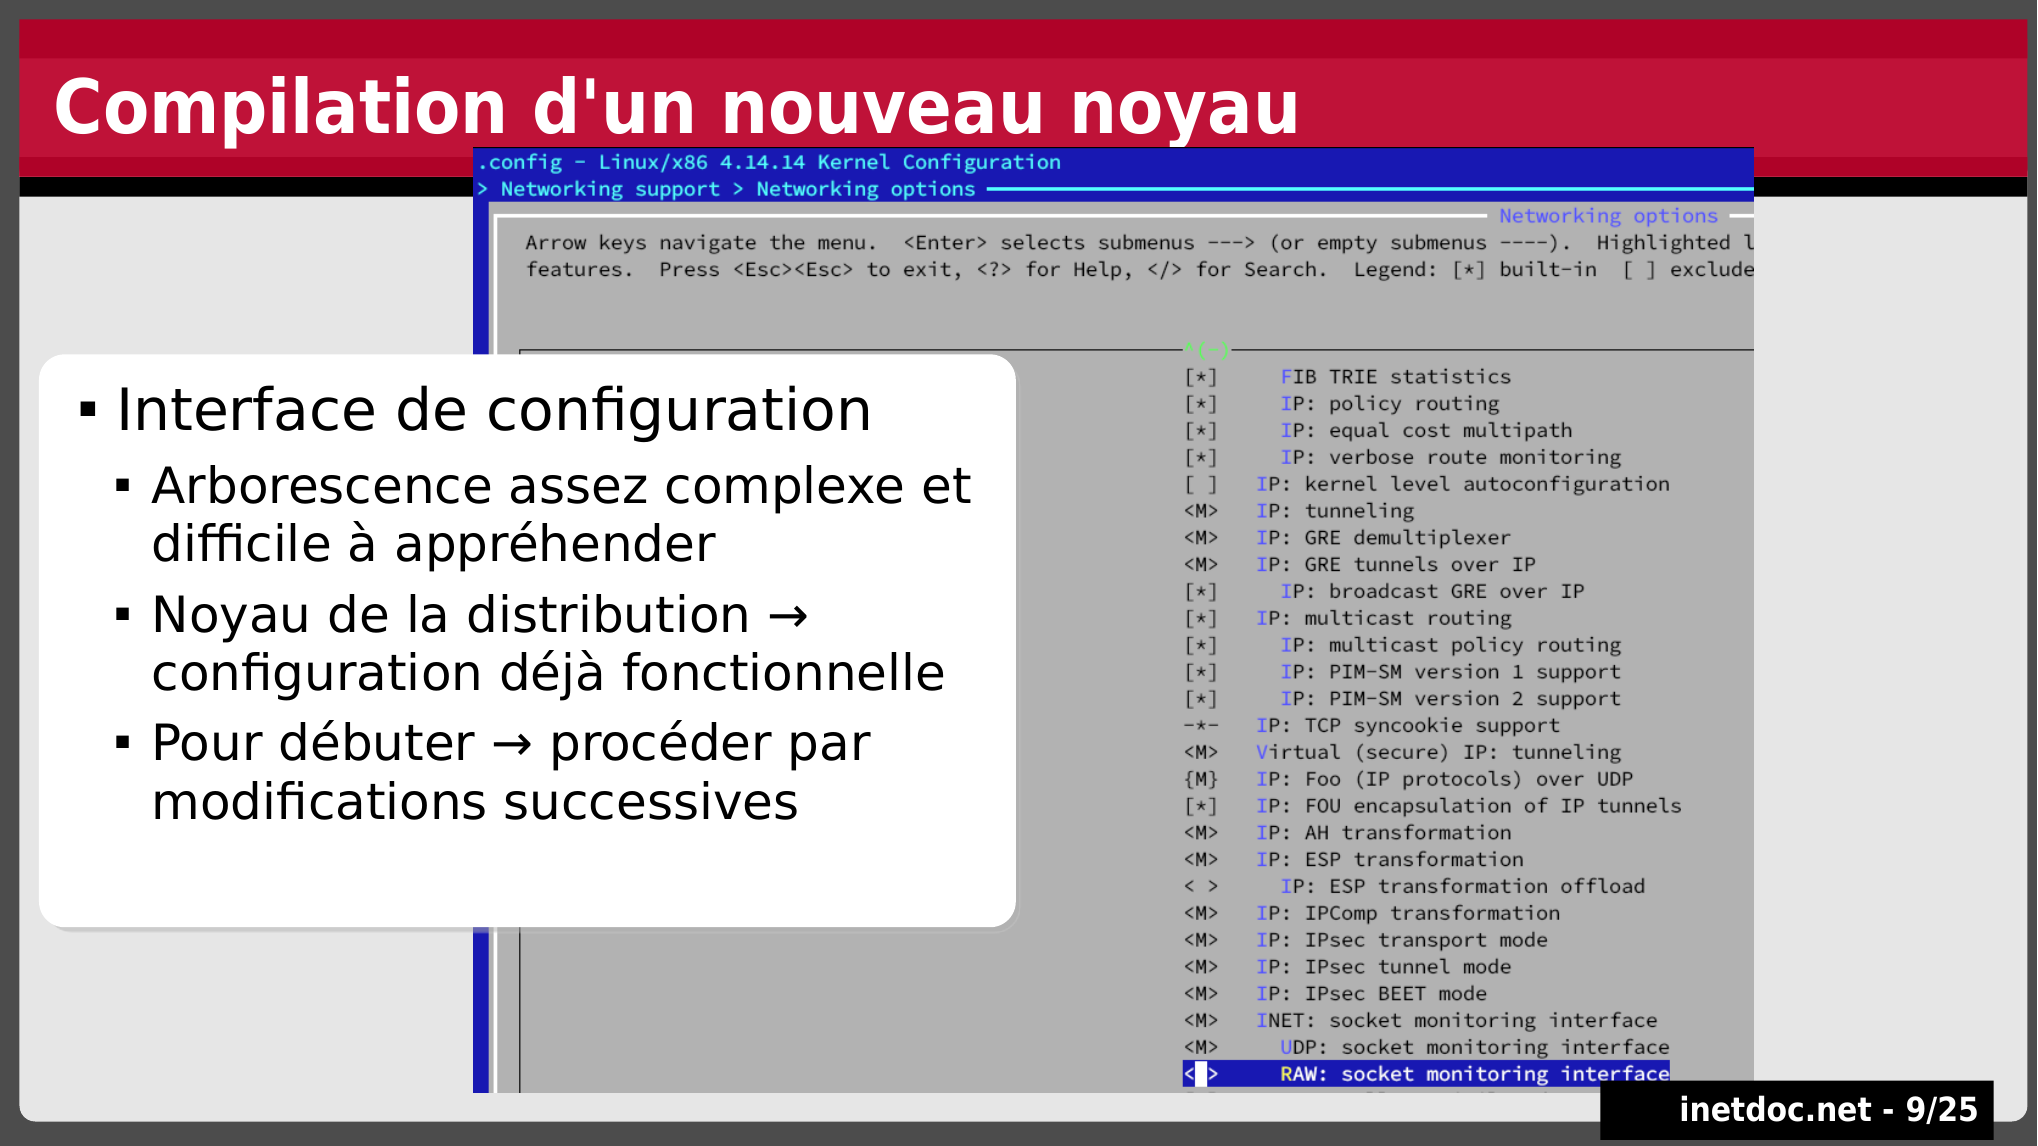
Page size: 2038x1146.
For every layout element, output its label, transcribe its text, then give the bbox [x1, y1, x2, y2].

text_box Compilation d'un nouveau noyau [19, 59, 2028, 157]
text_box inetdoc.net - <numéro>/25 [1600, 1080, 1994, 1140]
picture [473, 147, 1754, 1093]
text_box Interface de configuration Arborescence assez complexe et difficile à appréhender Noyau de la distribution → configuration déjà fonctionnelle Pour débuter → procéder par modifications successives [38, 354, 1016, 928]
text_box [19, 19, 2028, 59]
text_box [1754, 157, 2028, 1122]
text_box [19, 157, 1600, 1122]
